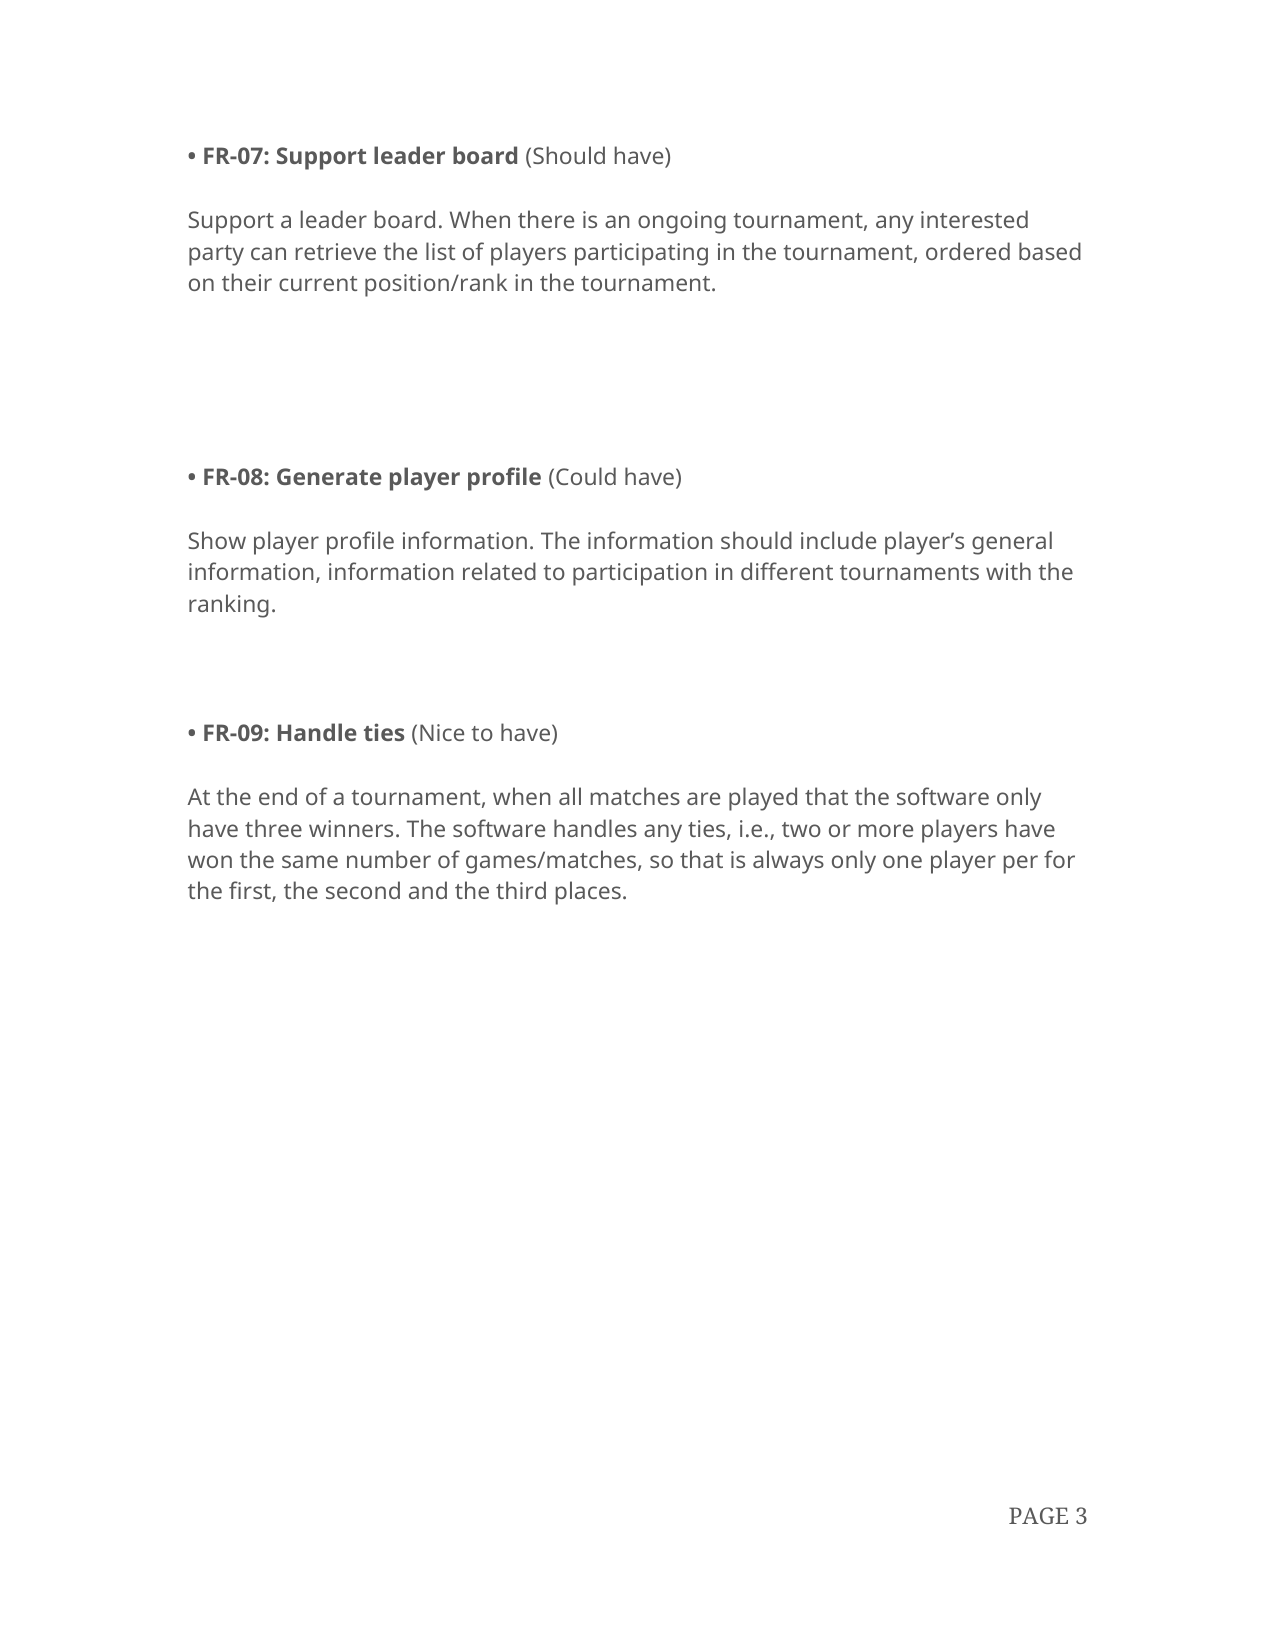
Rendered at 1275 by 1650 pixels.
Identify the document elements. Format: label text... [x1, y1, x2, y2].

text At the end of a tournament, when all matches are played that the software only have three winners. The software handles any ties, i.e., two or more players have won the same number of games/matches, so that is always only one player per for the first, the second and the third places. [187, 781, 1087, 906]
text Support a leader board. When there is an ongoing tournament, any interested party can retrieve the list of players participating in the tournament, ordered based on their current position/rank in the tournament. [187, 204, 1087, 298]
text • FR-09: Handle ties (Nice to have) [187, 717, 1087, 748]
text Show player profile information. The information should include player’s general information, information related to participation in different tournaments with the ranking. [187, 525, 1087, 619]
text • FR-07: Support leader board (Should have) [187, 139, 1087, 171]
text • FR-08: Generate player profile (Could have) [187, 460, 1087, 492]
